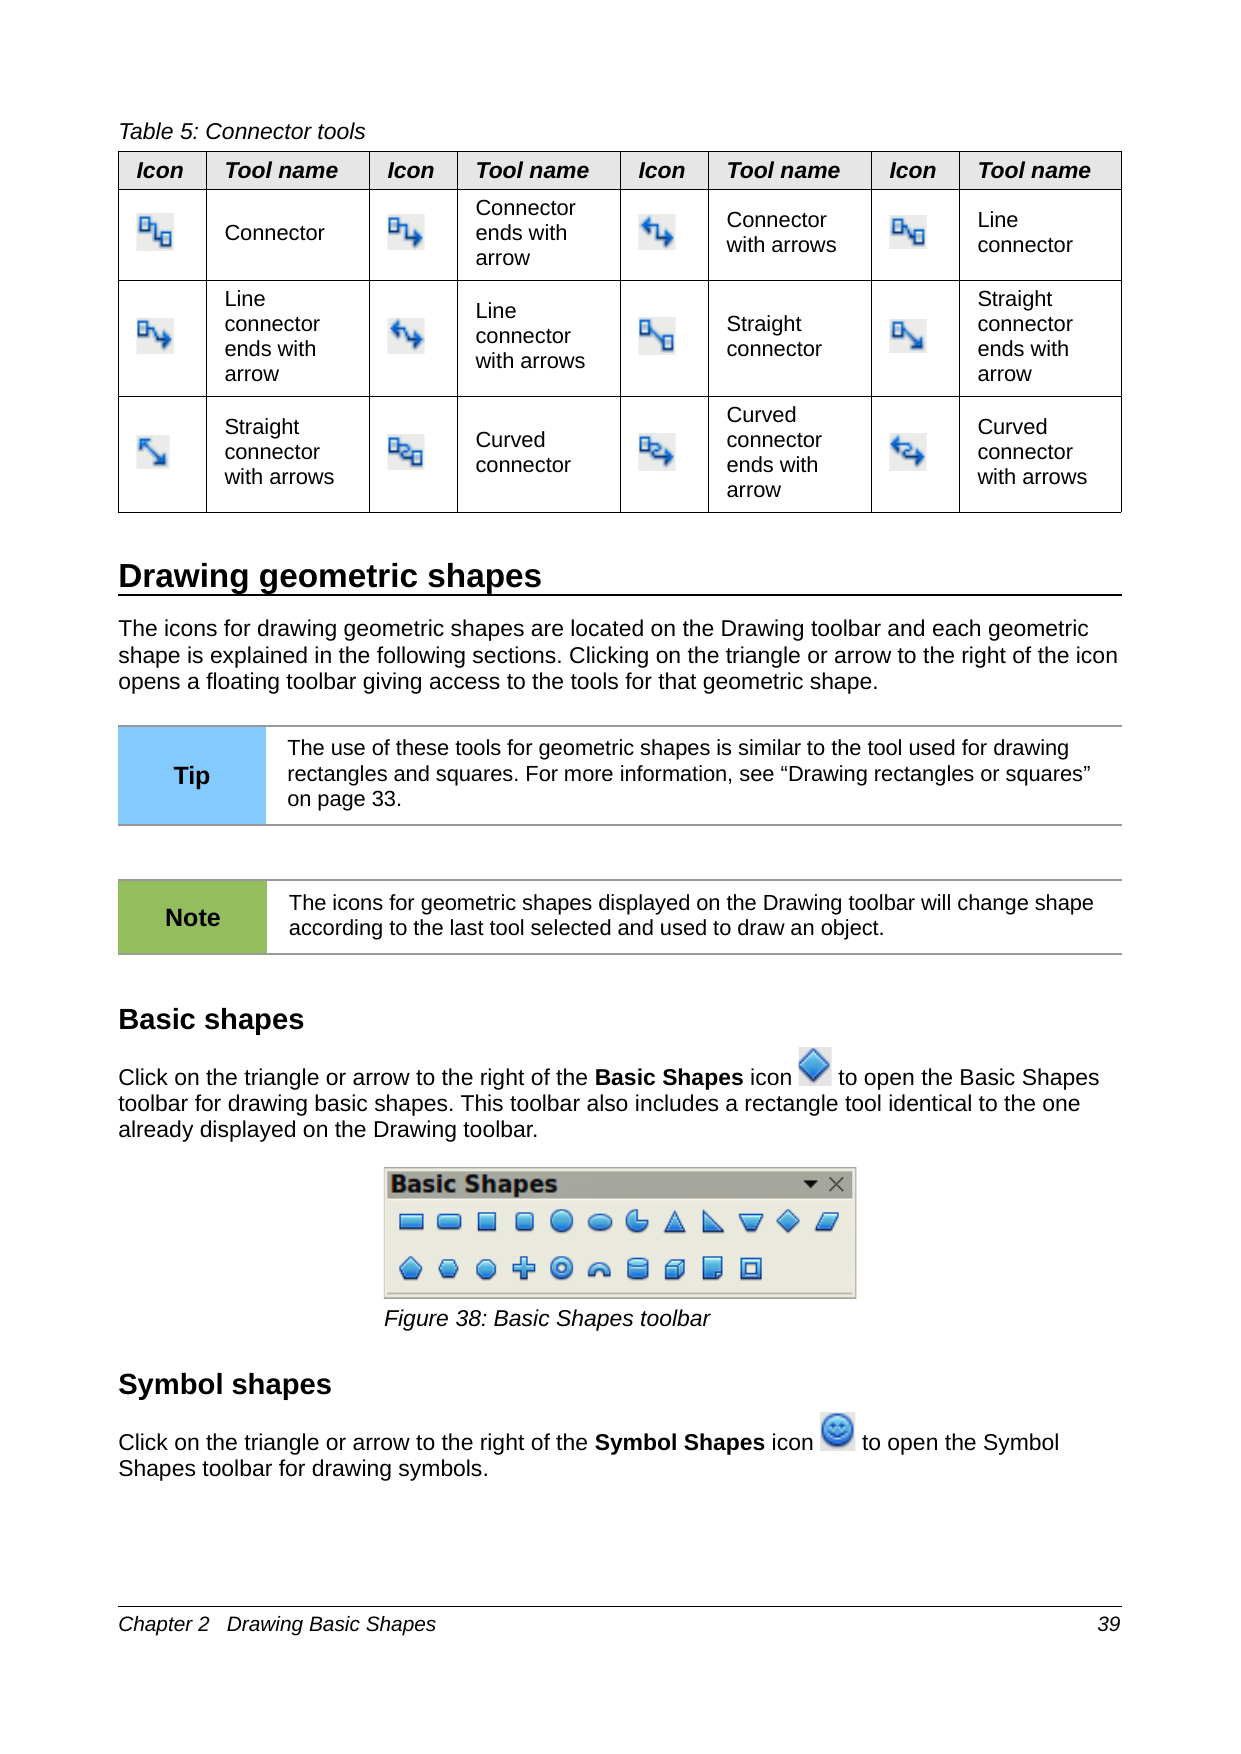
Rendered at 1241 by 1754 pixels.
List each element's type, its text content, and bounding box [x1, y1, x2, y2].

text Click on the triangle or arrow to the right of the Symbol Shapes icon to open the Symbol Shapes toolbar for drawing symbols. [118, 1413, 1122, 1481]
table_header Tool name [960, 152, 1121, 189]
table_cell [119, 281, 206, 396]
table_cell [872, 397, 959, 512]
table_cell [370, 190, 457, 280]
table_cell [621, 281, 708, 396]
table_header The icons for geometric shapes displayed on the Drawing toolbar will change shape according to the last tool selected and used to draw an object. [268, 881, 1122, 953]
picture [638, 433, 676, 471]
table_cell [370, 281, 457, 396]
table_header The use of these tools for geometric shapes is similar to the tool used for drawing rectangles and squares. For more information, see “Drawing rectangles or squares” on page 33. [266, 727, 1122, 824]
picture [889, 215, 927, 249]
table_cell [621, 190, 708, 280]
table_cell Connector ends with arrow [458, 190, 620, 280]
table_cell [621, 397, 708, 512]
picture [136, 435, 170, 469]
picture [798, 1047, 832, 1086]
table_header Tool name [207, 152, 369, 189]
picture [387, 434, 425, 470]
table_header Note [118, 881, 267, 953]
picture [638, 317, 676, 355]
table_header Icon [119, 152, 206, 189]
table_header Tool name [709, 152, 871, 189]
subtitle Drawing geometric shapes [118, 556, 1122, 594]
text Click on the triangle or arrow to the right of the Basic Shapes icon to open the Basic Shapes toolbar for drawing basic shapes. This toolbar also includes a rectangle tool identical to the one already displayed on the Drawing toolbar. [118, 1048, 1122, 1143]
table_cell Curved connector [458, 397, 620, 512]
table_cell Connector with arrows [709, 190, 871, 280]
table_cell Connector [207, 190, 369, 280]
text Figure 38: Basic Shapes toolbar [384, 1305, 856, 1331]
table_header Icon [370, 152, 457, 189]
table_header Tip [118, 727, 266, 824]
picture [387, 318, 425, 354]
table_cell [872, 281, 959, 396]
table_cell Line connector with arrows [458, 281, 620, 396]
picture [889, 433, 927, 471]
picture [383, 1167, 857, 1299]
table_cell Curved connector with arrows [960, 397, 1121, 512]
subtitle Symbol shapes [118, 1367, 1122, 1400]
table_cell [119, 190, 206, 280]
picture [889, 319, 927, 353]
table_header Tool name [458, 152, 620, 189]
picture [136, 213, 174, 251]
subtitle Basic shapes [118, 1002, 1122, 1035]
picture [136, 318, 174, 354]
picture [820, 1412, 856, 1451]
table_cell Straight connector ends with arrow [960, 281, 1121, 396]
table_cell Curved connector ends with arrow [709, 397, 871, 512]
picture [638, 214, 676, 250]
table_cell [872, 190, 959, 280]
table_header Icon [872, 152, 959, 189]
table_cell [119, 397, 206, 512]
table_cell Straight connector [709, 281, 871, 396]
text The icons for drawing geometric shapes are located on the Drawing toolbar and each geometric shape is explained in the following sections. Clicking on the triangle or arrow to the right of the icon opens a floating toolbar giving access to the tools for that geometric shape. [118, 615, 1122, 694]
table_cell Line connector ends with arrow [207, 281, 369, 396]
table_cell Line connector [960, 190, 1121, 280]
picture [387, 214, 425, 250]
text Table 5: Connector tools [118, 118, 1122, 144]
table_cell [370, 397, 457, 512]
table_header Icon [621, 152, 708, 189]
table_cell Straight connector with arrows [207, 397, 369, 512]
